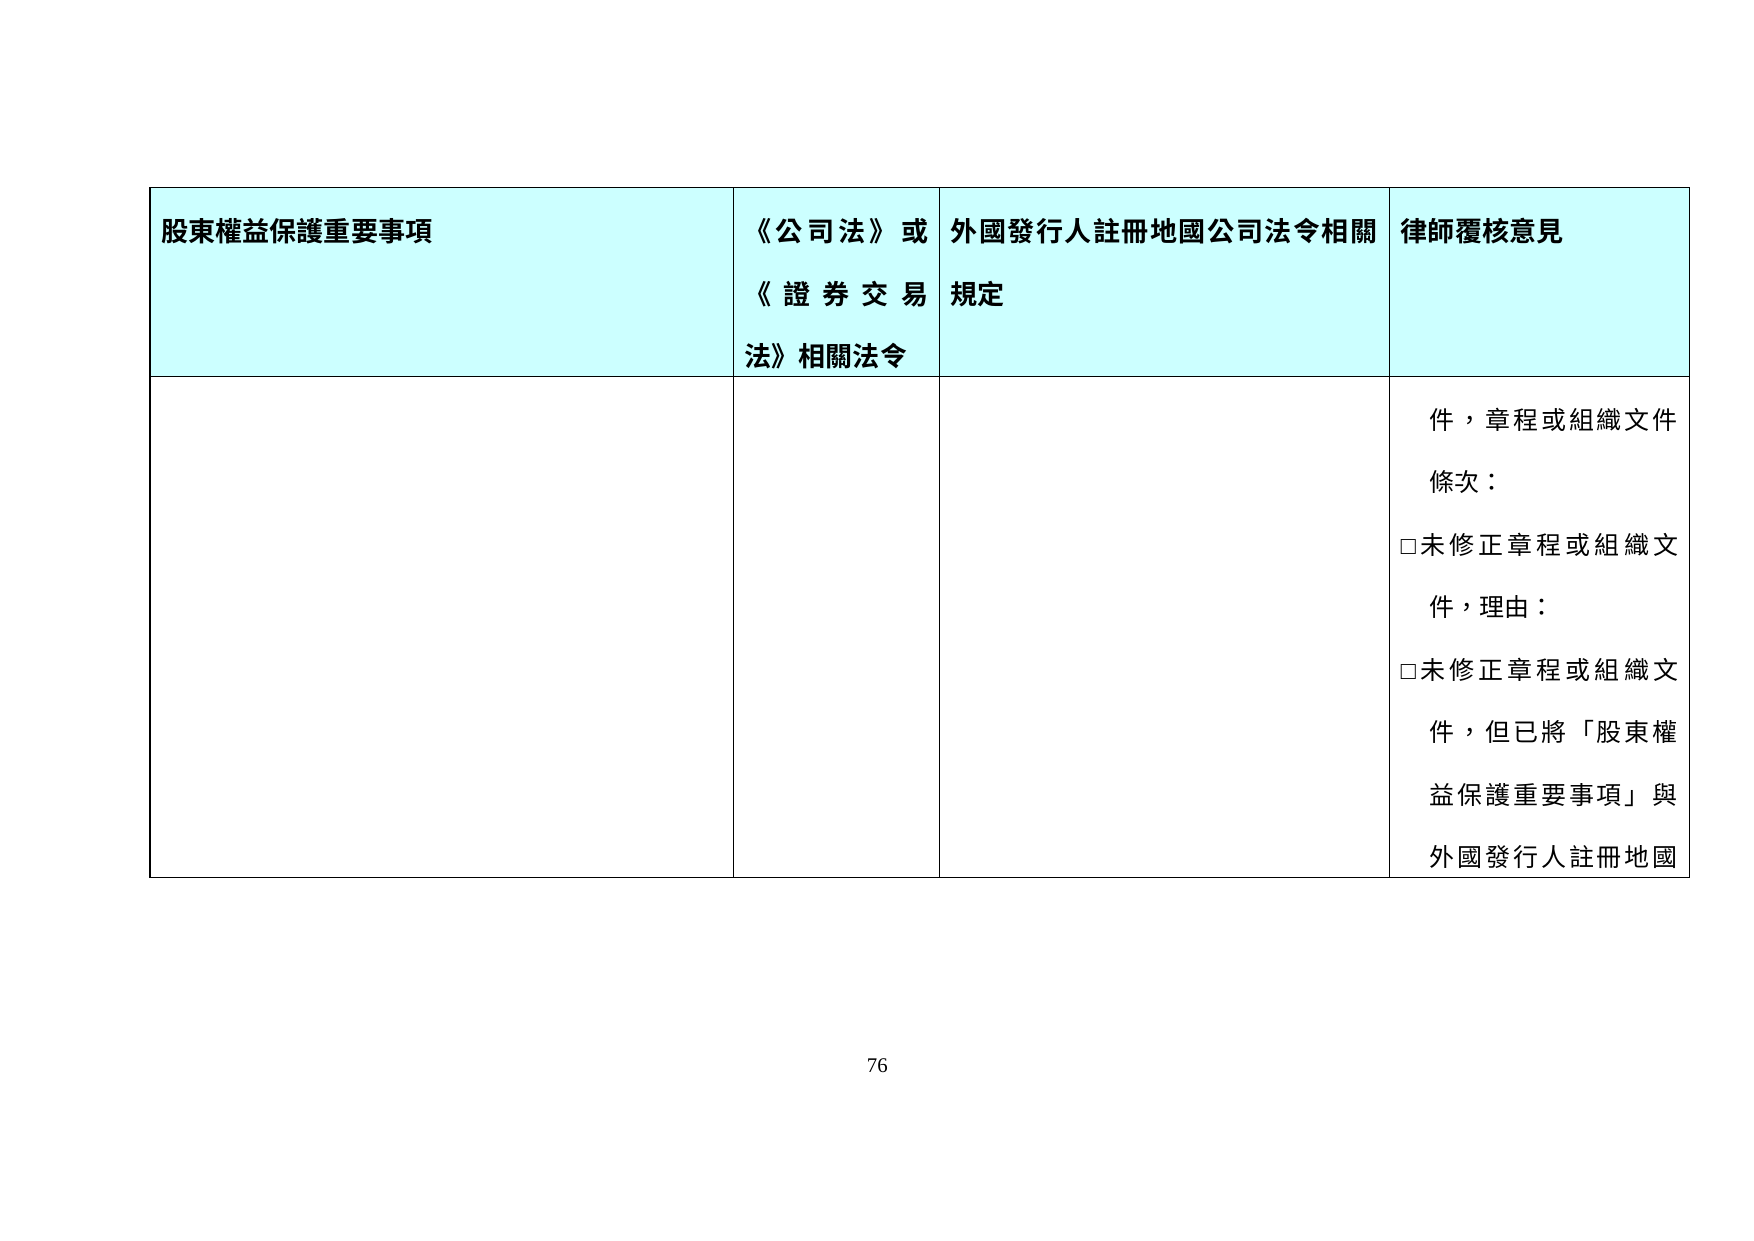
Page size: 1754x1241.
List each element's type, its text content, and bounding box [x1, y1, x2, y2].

table_header 股東權益保護重要事項 [151, 188, 733, 376]
table_cell [151, 377, 733, 877]
table_cell [940, 377, 1389, 877]
table_header 律師覆核意見 [1390, 188, 1689, 376]
table_cell 件，章程或組織文件條次： □未修正章程或組織文件，理由： □未修正章程或組織文件，但已將「股東權益保護重要事項」與外國發行人註冊地國 [1390, 377, 1689, 877]
table_header 外國發行人註冊地國公司法令相關規定 [940, 188, 1389, 376]
table_header 《公司法》或《證券交易法》相關法令 [734, 188, 939, 376]
table_cell [734, 377, 939, 877]
